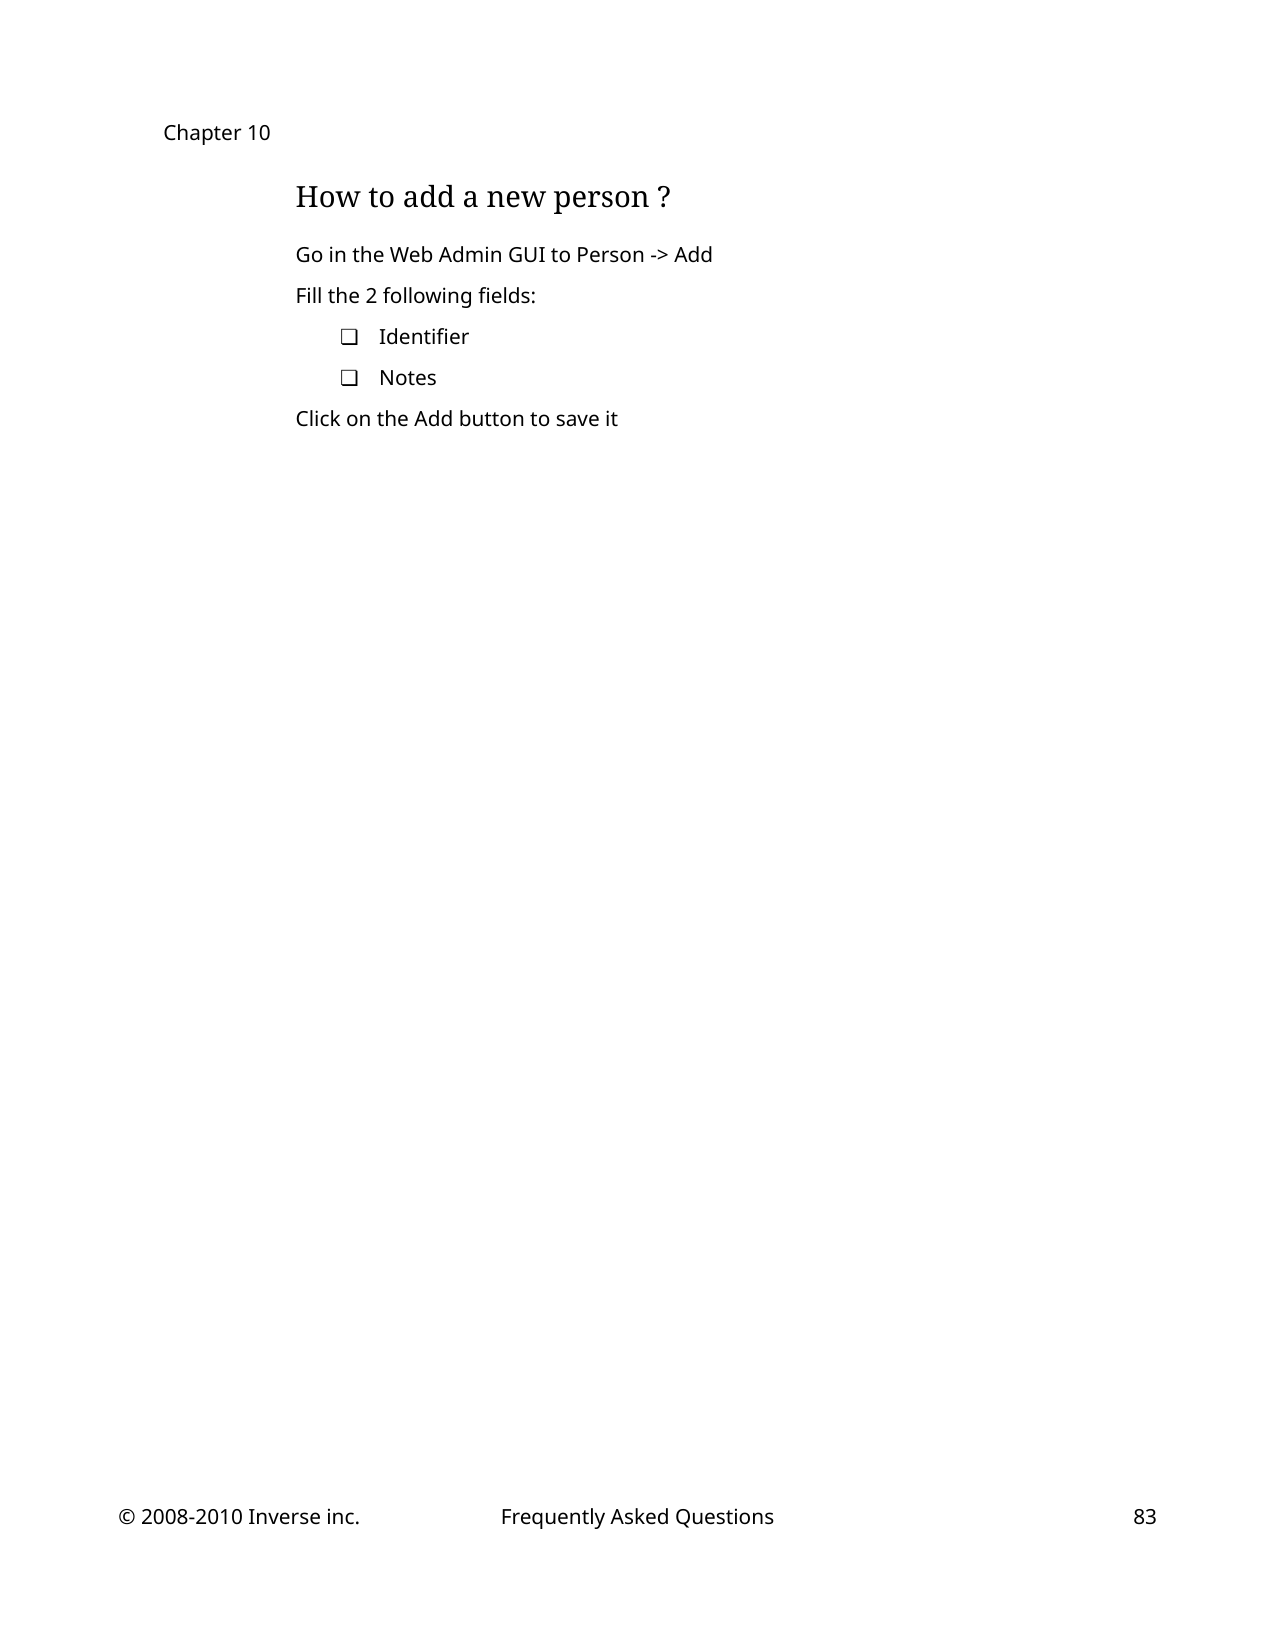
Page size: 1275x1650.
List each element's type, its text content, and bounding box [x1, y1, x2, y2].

text Go in the Web Admin GUI to Person -> Add [295, 241, 1157, 269]
text Click on the Add button to save it [295, 404, 1157, 433]
subtitle How to add a new person ? [295, 176, 1157, 216]
text Fill the 2 following fields: [295, 281, 1157, 310]
list ❏ Identifier [340, 322, 1157, 351]
list ❏ Notes [340, 363, 1157, 392]
